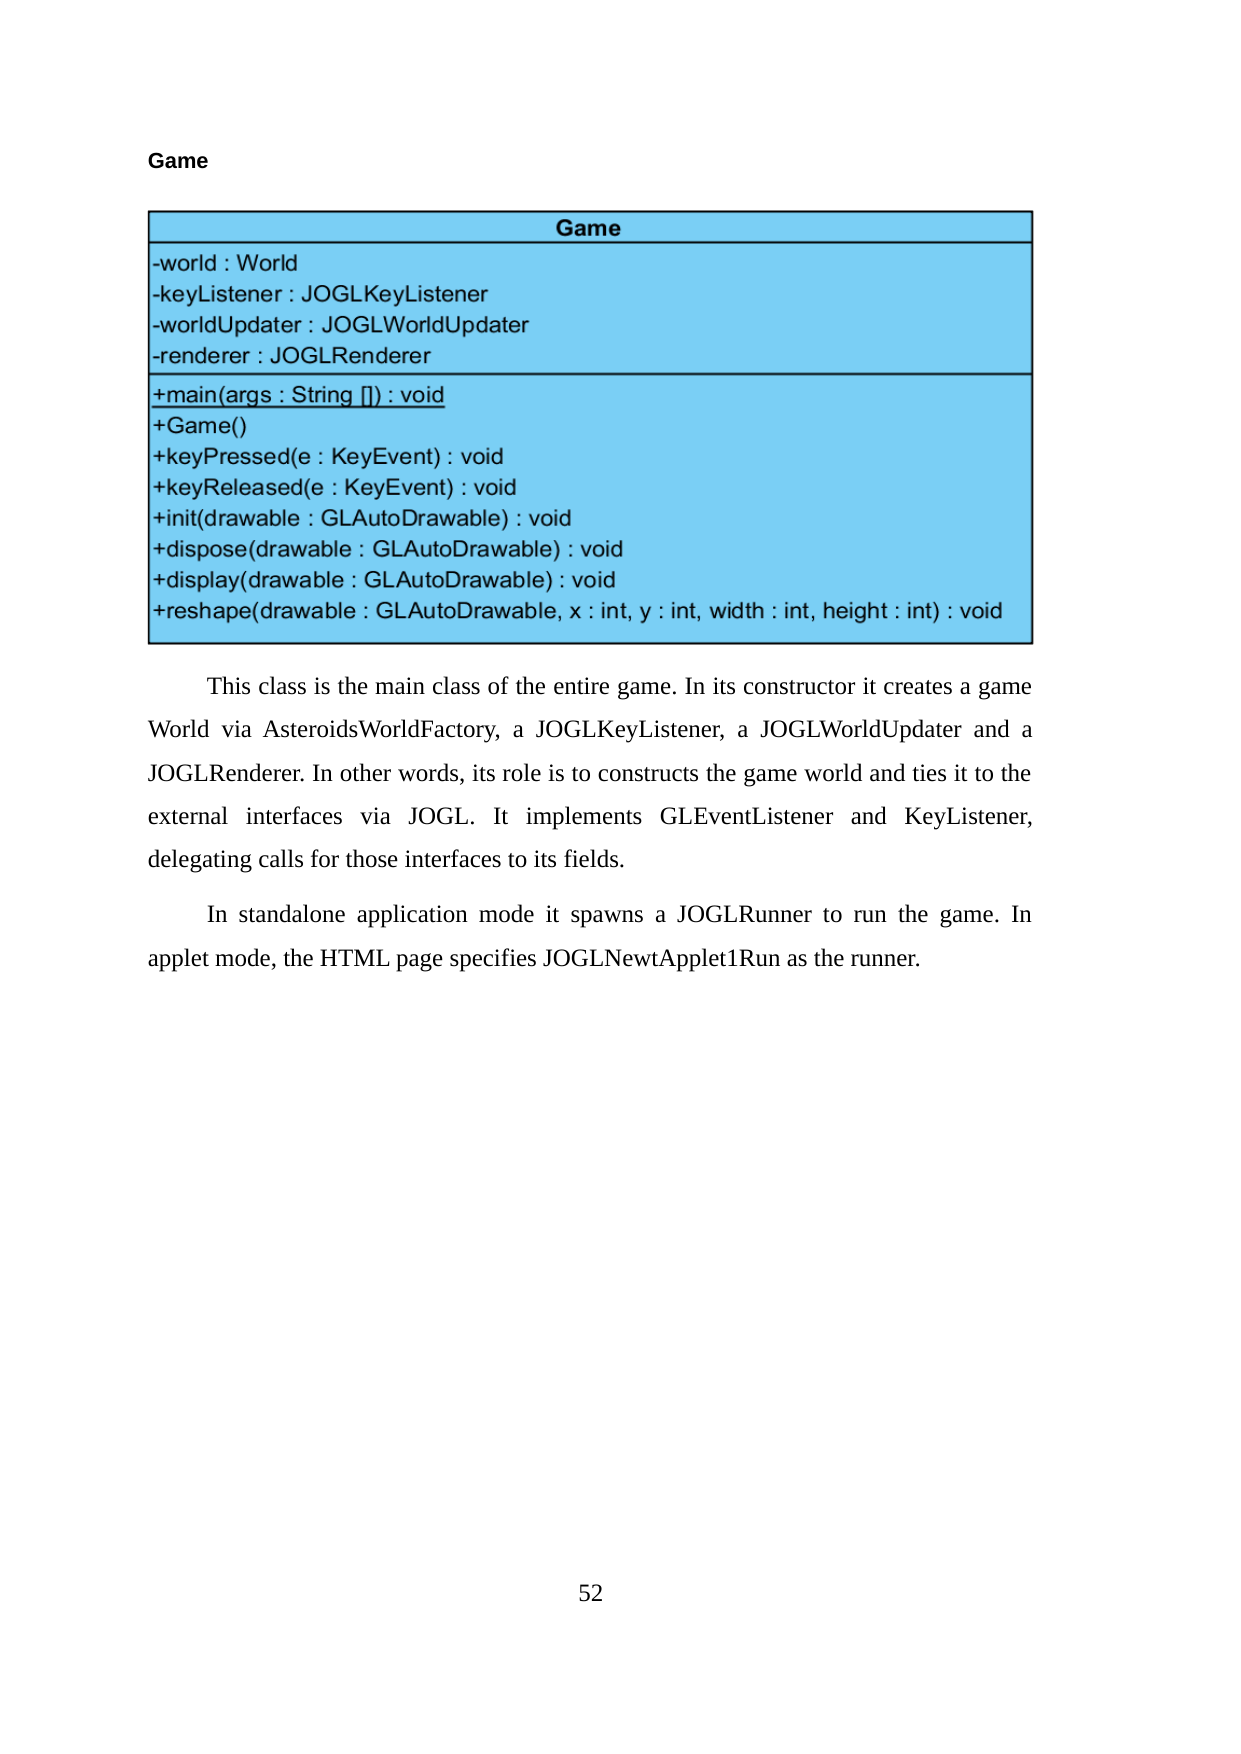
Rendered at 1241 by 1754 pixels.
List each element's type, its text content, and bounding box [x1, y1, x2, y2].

picture [147, 210, 1034, 645]
subtitle Game [148, 148, 1033, 173]
text This class is the main class of the entire game. In its constructor it creates a game World via AsteroidsWorldFactory, a JOGLKeyListener, a JOGLWorldUpdater and a JOGLRenderer. In other words, its role is to constructs the game world and ties it to the external interfaces via JOGL. It implements GLEventListener and KeyListener, delegating calls for those interfaces to its fields. [148, 671, 1033, 873]
text In standalone application mode it spawns a JOGLRunner to run the game. In applet mode, the HTML page specifies JOGLNewtApplet1Run as the runner. [148, 899, 1033, 971]
